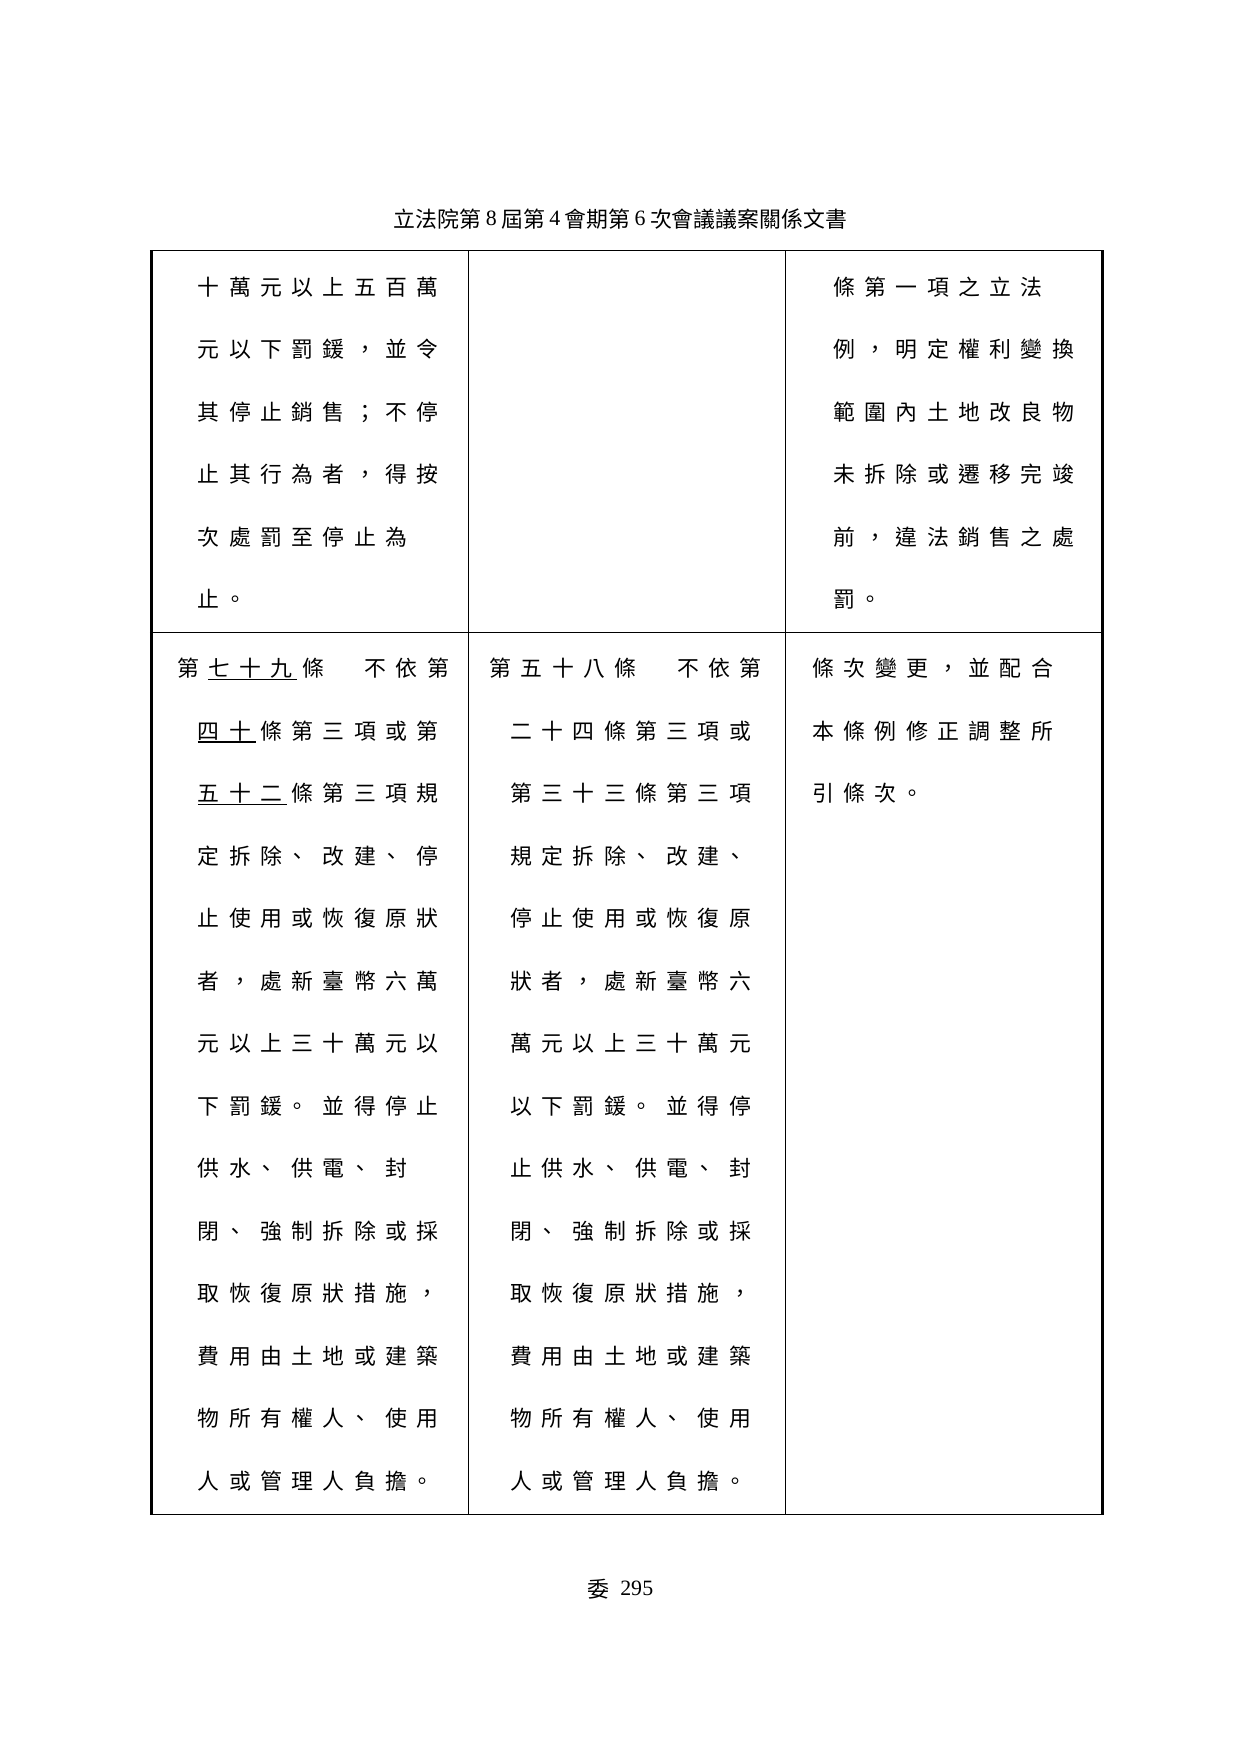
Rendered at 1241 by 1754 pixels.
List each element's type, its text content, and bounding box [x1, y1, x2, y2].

table_cell 條次變更，並配合本條例修正調整所引條次。 [786, 633, 1101, 1514]
table_cell 十萬元以上五百萬元以下罰鍰，並令其停止銷售；不停止其行為者，得按次處罰至停止為止。 [153, 251, 468, 632]
table_cell 第五十八條 不依第二十四條第三項或第三十三條第三項規定拆除、改建、停止使用或恢復原狀者，處新臺幣六萬元以上三十萬元以下罰鍰。並得停止供水、供電、封閉、強制拆除或採取恢復原狀措施，費用由土地或建築物所有權人、使用人或管理人負擔。 [469, 633, 785, 1514]
table_cell [469, 251, 785, 632]
table_cell 條第一項之立法例，明定權利變換範圍內土地改良物未拆除或遷移完竣前，違法銷售之處罰。 [786, 251, 1101, 632]
table_cell 第七十九條 不依第四十條第三項或第五十二條第三項規定拆除、改建、停止使用或恢復原狀者，處新臺幣六萬元以上三十萬元以下罰鍰。並得停止供水、供電、封閉、強制拆除或採取恢復原狀措施，費用由土地或建築物所有權人、使用人或管理人負擔。 [153, 633, 468, 1514]
